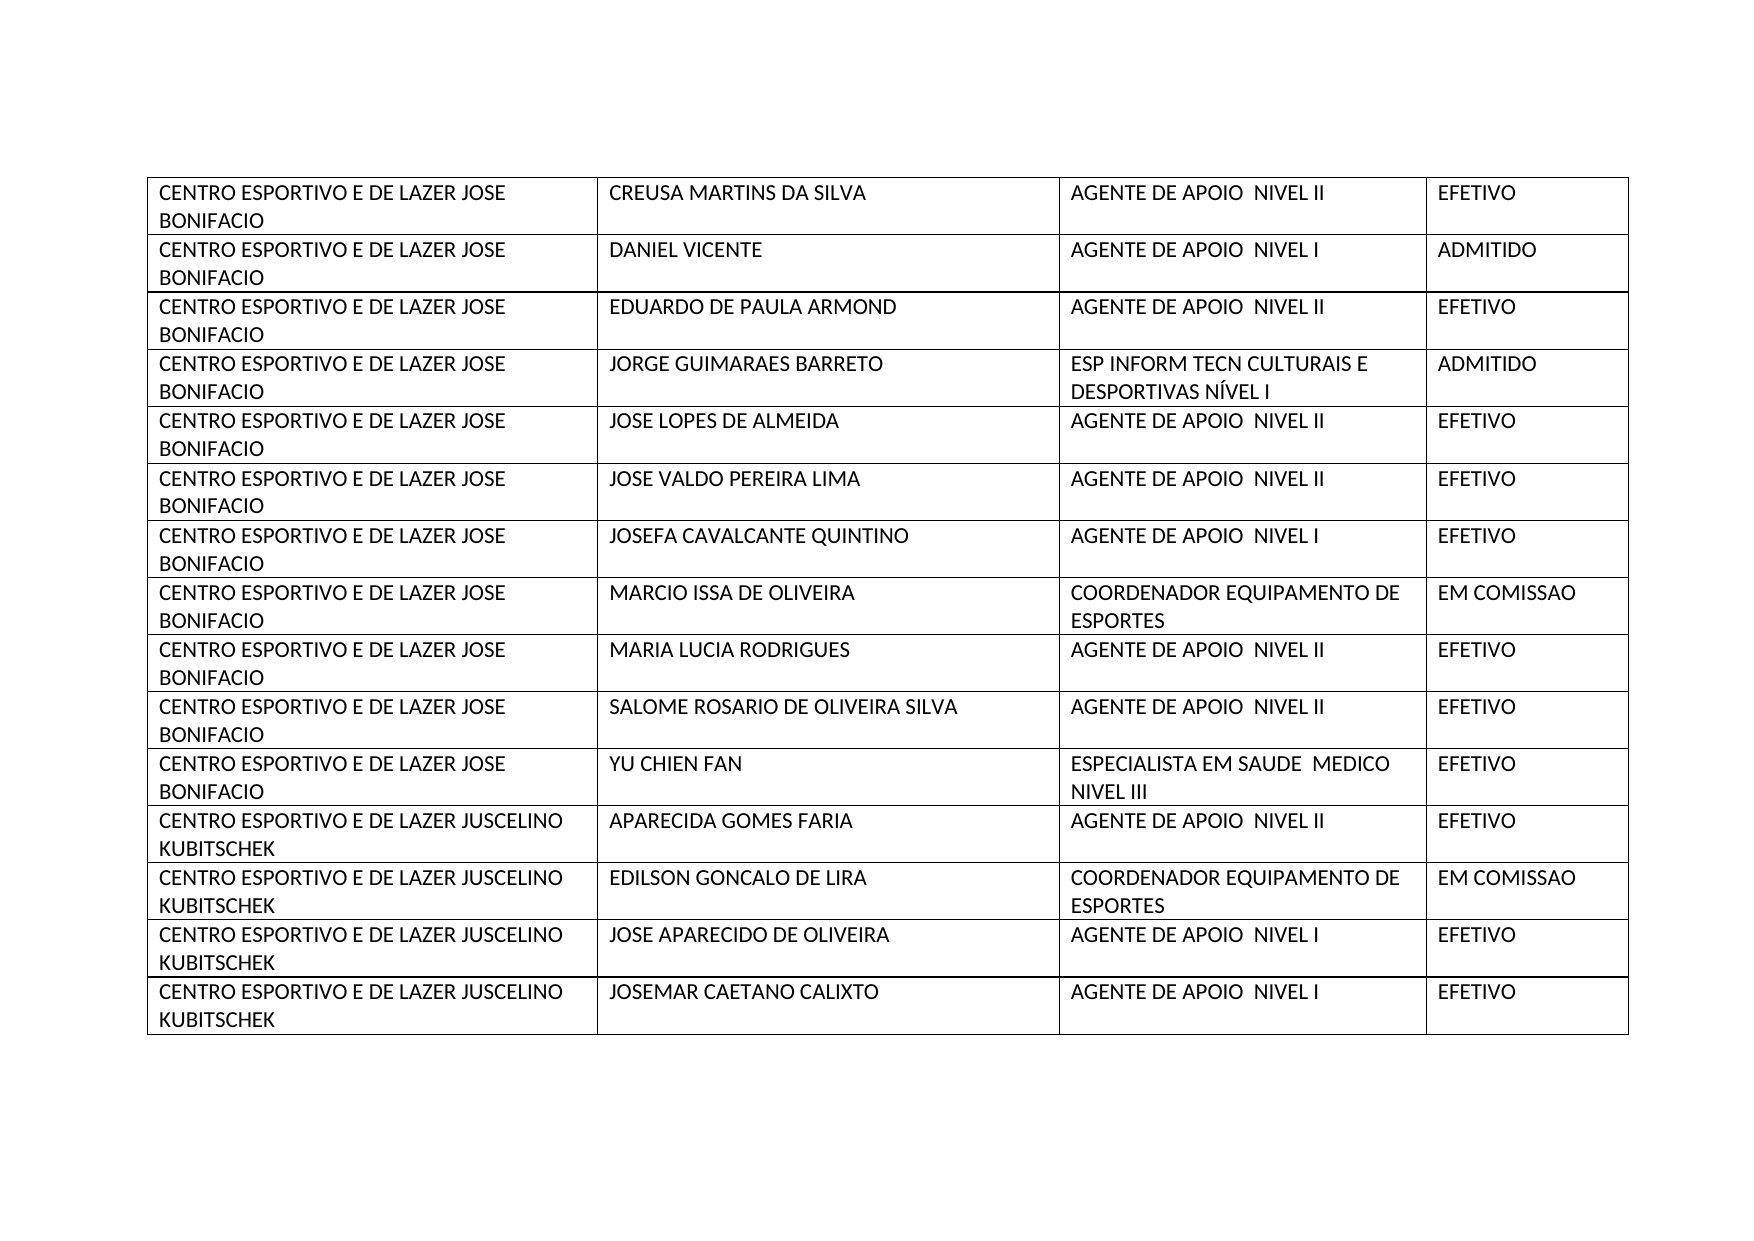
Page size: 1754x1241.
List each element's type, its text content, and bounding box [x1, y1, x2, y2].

table_cell AGENTE DE APOIO NIVEL II [1060, 464, 1426, 520]
table_cell EM COMISSAO [1427, 863, 1628, 919]
table_cell MARIA LUCIA RODRIGUES [598, 635, 1059, 691]
table_cell AGENTE DE APOIO NIVEL I [1060, 978, 1426, 1033]
table_cell CENTRO ESPORTIVO E DE LAZER JOSE BONIFACIO [148, 407, 597, 463]
table_cell CENTRO ESPORTIVO E DE LAZER JUSCELINO KUBITSCHEK [148, 920, 597, 976]
table_cell EFETIVO [1427, 749, 1628, 805]
table_cell MARCIO ISSA DE OLIVEIRA [598, 578, 1059, 634]
table_cell AGENTE DE APOIO NIVEL II [1060, 806, 1426, 862]
table_cell EFETIVO [1427, 920, 1628, 976]
table_cell AGENTE DE APOIO NIVEL II [1060, 293, 1426, 348]
table_cell AGENTE DE APOIO NIVEL II [1060, 692, 1426, 748]
table_cell EFETIVO [1427, 978, 1628, 1033]
table_cell EFETIVO [1427, 521, 1628, 577]
table_cell COORDENADOR EQUIPAMENTO DE ESPORTES [1060, 578, 1426, 634]
table_cell JOSE LOPES DE ALMEIDA [598, 407, 1059, 463]
table_cell CENTRO ESPORTIVO E DE LAZER JOSE BONIFACIO [148, 178, 597, 234]
table_cell EM COMISSAO [1427, 578, 1628, 634]
table_cell EFETIVO [1427, 407, 1628, 463]
table_cell DANIEL VICENTE [598, 235, 1059, 291]
table_cell COORDENADOR EQUIPAMENTO DE ESPORTES [1060, 863, 1426, 919]
table_cell JOSEMAR CAETANO CALIXTO [598, 978, 1059, 1033]
table_cell AGENTE DE APOIO NIVEL II [1060, 407, 1426, 463]
table_cell CENTRO ESPORTIVO E DE LAZER JOSE BONIFACIO [148, 464, 597, 520]
table_cell AGENTE DE APOIO NIVEL I [1060, 521, 1426, 577]
table_cell EFETIVO [1427, 692, 1628, 748]
table_cell EFETIVO [1427, 464, 1628, 520]
table_cell CENTRO ESPORTIVO E DE LAZER JUSCELINO KUBITSCHEK [148, 978, 597, 1033]
table_cell AGENTE DE APOIO NIVEL II [1060, 635, 1426, 691]
table_cell CENTRO ESPORTIVO E DE LAZER JOSE BONIFACIO [148, 749, 597, 805]
table_cell EFETIVO [1427, 293, 1628, 348]
table_cell APARECIDA GOMES FARIA [598, 806, 1059, 862]
table_cell CENTRO ESPORTIVO E DE LAZER JOSE BONIFACIO [148, 293, 597, 348]
table_cell JOSEFA CAVALCANTE QUINTINO [598, 521, 1059, 577]
table_cell AGENTE DE APOIO NIVEL I [1060, 920, 1426, 976]
table_cell CENTRO ESPORTIVO E DE LAZER JOSE BONIFACIO [148, 578, 597, 634]
table_cell CENTRO ESPORTIVO E DE LAZER JOSE BONIFACIO [148, 350, 597, 406]
table_cell CREUSA MARTINS DA SILVA [598, 178, 1059, 234]
table_cell ADMITIDO [1427, 235, 1628, 291]
table_cell YU CHIEN FAN [598, 749, 1059, 805]
table_cell JORGE GUIMARAES BARRETO [598, 350, 1059, 406]
table_cell ADMITIDO [1427, 350, 1628, 406]
table_cell CENTRO ESPORTIVO E DE LAZER JOSE BONIFACIO [148, 235, 597, 291]
table_cell CENTRO ESPORTIVO E DE LAZER JOSE BONIFACIO [148, 635, 597, 691]
table_cell CENTRO ESPORTIVO E DE LAZER JUSCELINO KUBITSCHEK [148, 863, 597, 919]
table_cell AGENTE DE APOIO NIVEL II [1060, 178, 1426, 234]
table_cell CENTRO ESPORTIVO E DE LAZER JOSE BONIFACIO [148, 521, 597, 577]
table_cell EFETIVO [1427, 806, 1628, 862]
table_cell ESPECIALISTA EM SAUDE MEDICO NIVEL III [1060, 749, 1426, 805]
table_cell JOSE APARECIDO DE OLIVEIRA [598, 920, 1059, 976]
table_cell CENTRO ESPORTIVO E DE LAZER JOSE BONIFACIO [148, 692, 597, 748]
table_cell AGENTE DE APOIO NIVEL I [1060, 235, 1426, 291]
table_cell EFETIVO [1427, 178, 1628, 234]
table_cell SALOME ROSARIO DE OLIVEIRA SILVA [598, 692, 1059, 748]
table_cell CENTRO ESPORTIVO E DE LAZER JUSCELINO KUBITSCHEK [148, 806, 597, 862]
table_cell JOSE VALDO PEREIRA LIMA [598, 464, 1059, 520]
table_cell EFETIVO [1427, 635, 1628, 691]
table_cell EDUARDO DE PAULA ARMOND [598, 293, 1059, 348]
table_cell EDILSON GONCALO DE LIRA [598, 863, 1059, 919]
table_cell ESP INFORM TECN CULTURAIS E DESPORTIVAS NÍVEL I [1060, 350, 1426, 406]
